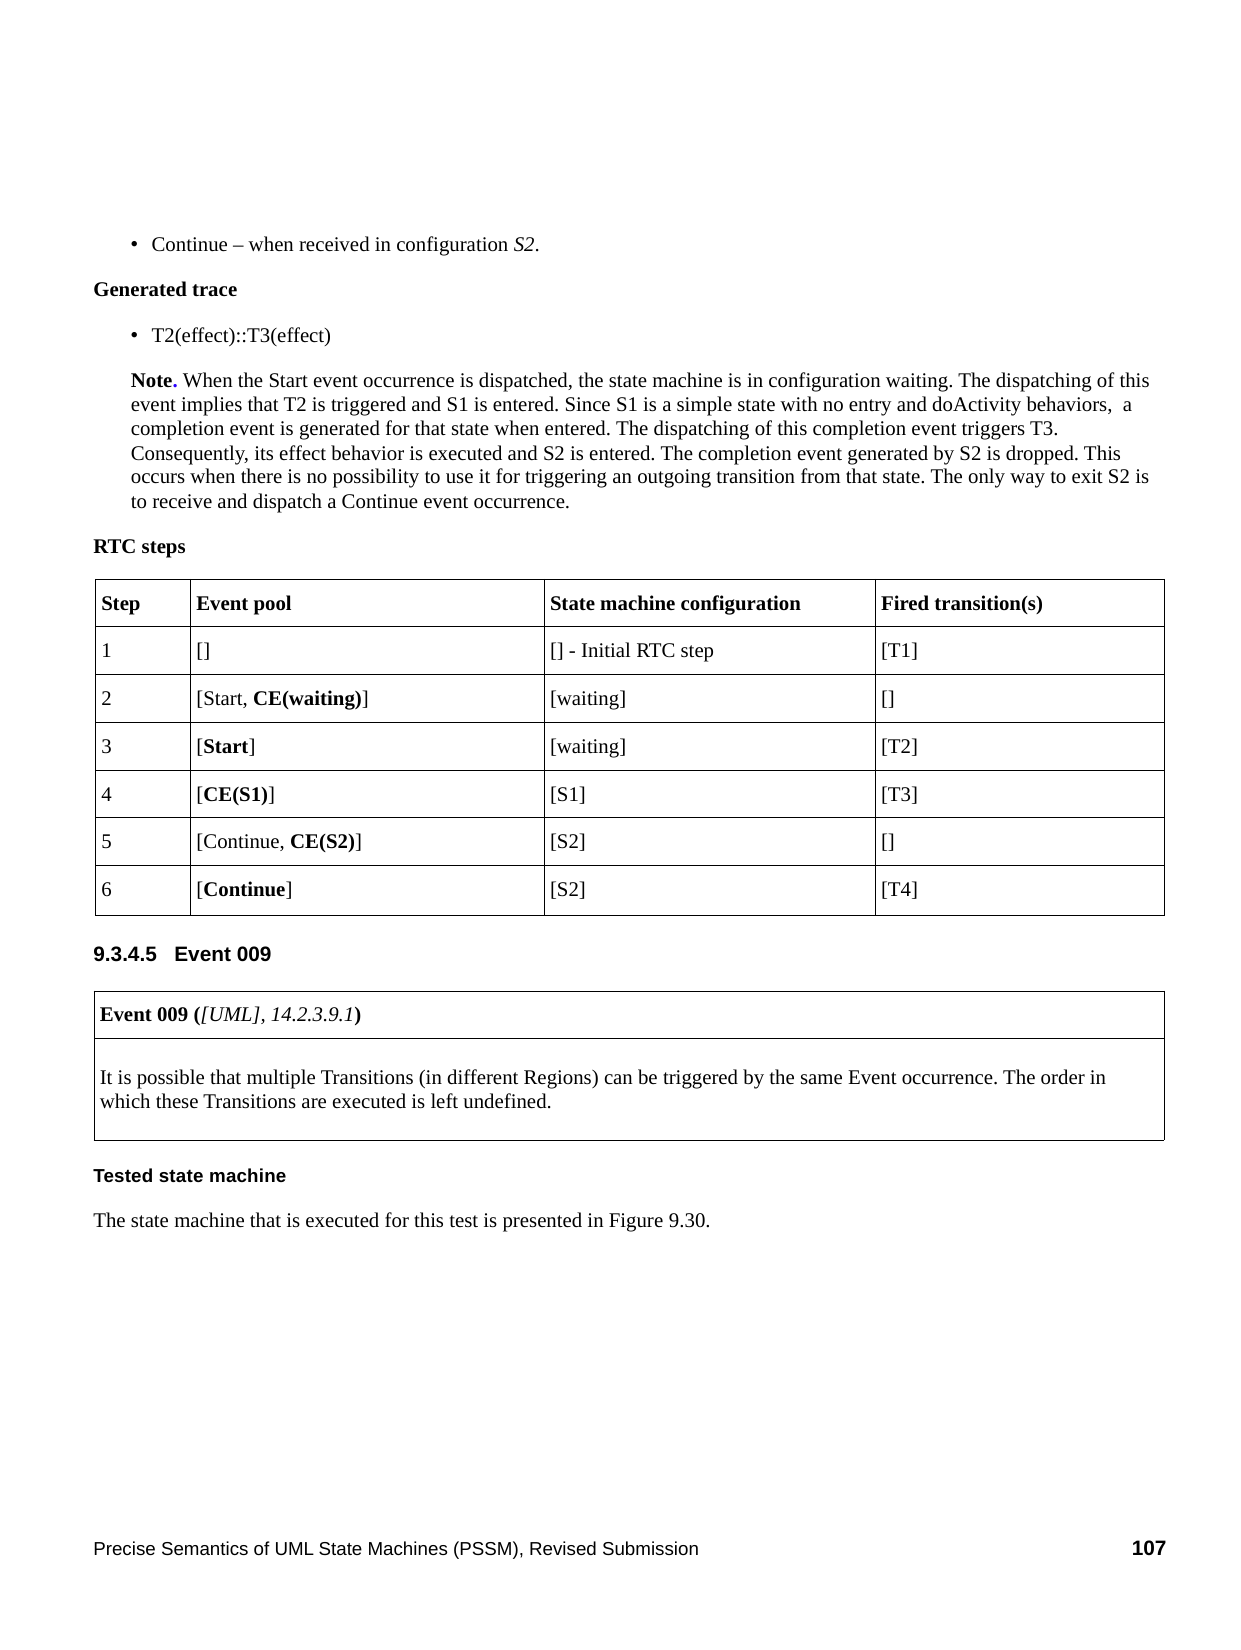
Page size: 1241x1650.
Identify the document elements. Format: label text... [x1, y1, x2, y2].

text Note. When the Start event occurrence is dispatched, the state machine is in configuration waiting. The dispatching of this event implies that T2 is triggered and S1 is entered. Since S1 is a simple state with no entry and doActivity behaviors, a completion event is generated for that state when entered. The dispatching of this completion event triggers T3. Consequently, its effect behavior is executed and S2 is entered. The completion event generated by S2 is dropped. This occurs when there is no possibility to use it for triggering an outgoing transition from that state. The only way to exit S2 is to receive and dispatch a Continue event occurrence. [131, 368, 1164, 513]
table_cell [T1] [876, 627, 1164, 674]
table_cell It is possible that multiple Transitions (in different Regions) can be triggered by the same Event occurrence. The order in which these Transitions are executed is left undefined. [95, 1039, 1164, 1140]
table_cell [CE(S1)] [191, 771, 544, 817]
table_cell [T4] [876, 866, 1164, 915]
table_cell 5 [96, 818, 190, 865]
table_cell [Continue] [191, 866, 544, 915]
table_cell [Start] [191, 723, 544, 769]
table_cell [] [876, 818, 1164, 865]
table_cell [S2] [545, 866, 875, 915]
table_cell 4 [96, 771, 190, 817]
table_header Step [96, 580, 190, 626]
table_cell [Start, CE(waiting)] [191, 675, 544, 722]
table_header Event pool [191, 580, 544, 626]
table_header Event 009 ([UML], 14.2.3.9.1) [95, 992, 1164, 1038]
subtitle Event 009 [93, 941, 1164, 966]
text The state machine that is executed for this test is presented in Figure 9.30. [93, 1208, 1164, 1232]
table_cell [T2] [876, 723, 1164, 769]
table_cell 3 [96, 723, 190, 769]
table_cell 6 [96, 866, 190, 915]
table_cell 2 [96, 675, 190, 722]
table_cell [waiting] [545, 723, 875, 769]
table_cell [Continue, CE(S2)] [191, 818, 544, 865]
text RTC steps [93, 534, 1164, 558]
list Continue – when received in configuration S2. [131, 231, 1164, 256]
table_cell 1 [96, 627, 190, 674]
table_cell [] [876, 675, 1164, 722]
table_cell [S1] [545, 771, 875, 817]
text Generated trace [93, 277, 1164, 301]
table_cell [] - Initial RTC step [545, 627, 875, 674]
table_header State machine configuration [545, 580, 875, 626]
subtitle Tested state machine [93, 1165, 1164, 1187]
table_cell [T3] [876, 771, 1164, 817]
list T2(effect)::T3(effect) [131, 322, 1164, 347]
table_header Fired transition(s) [876, 580, 1164, 626]
table_cell [S2] [545, 818, 875, 865]
table_cell [waiting] [545, 675, 875, 722]
table_cell [] [191, 627, 544, 674]
